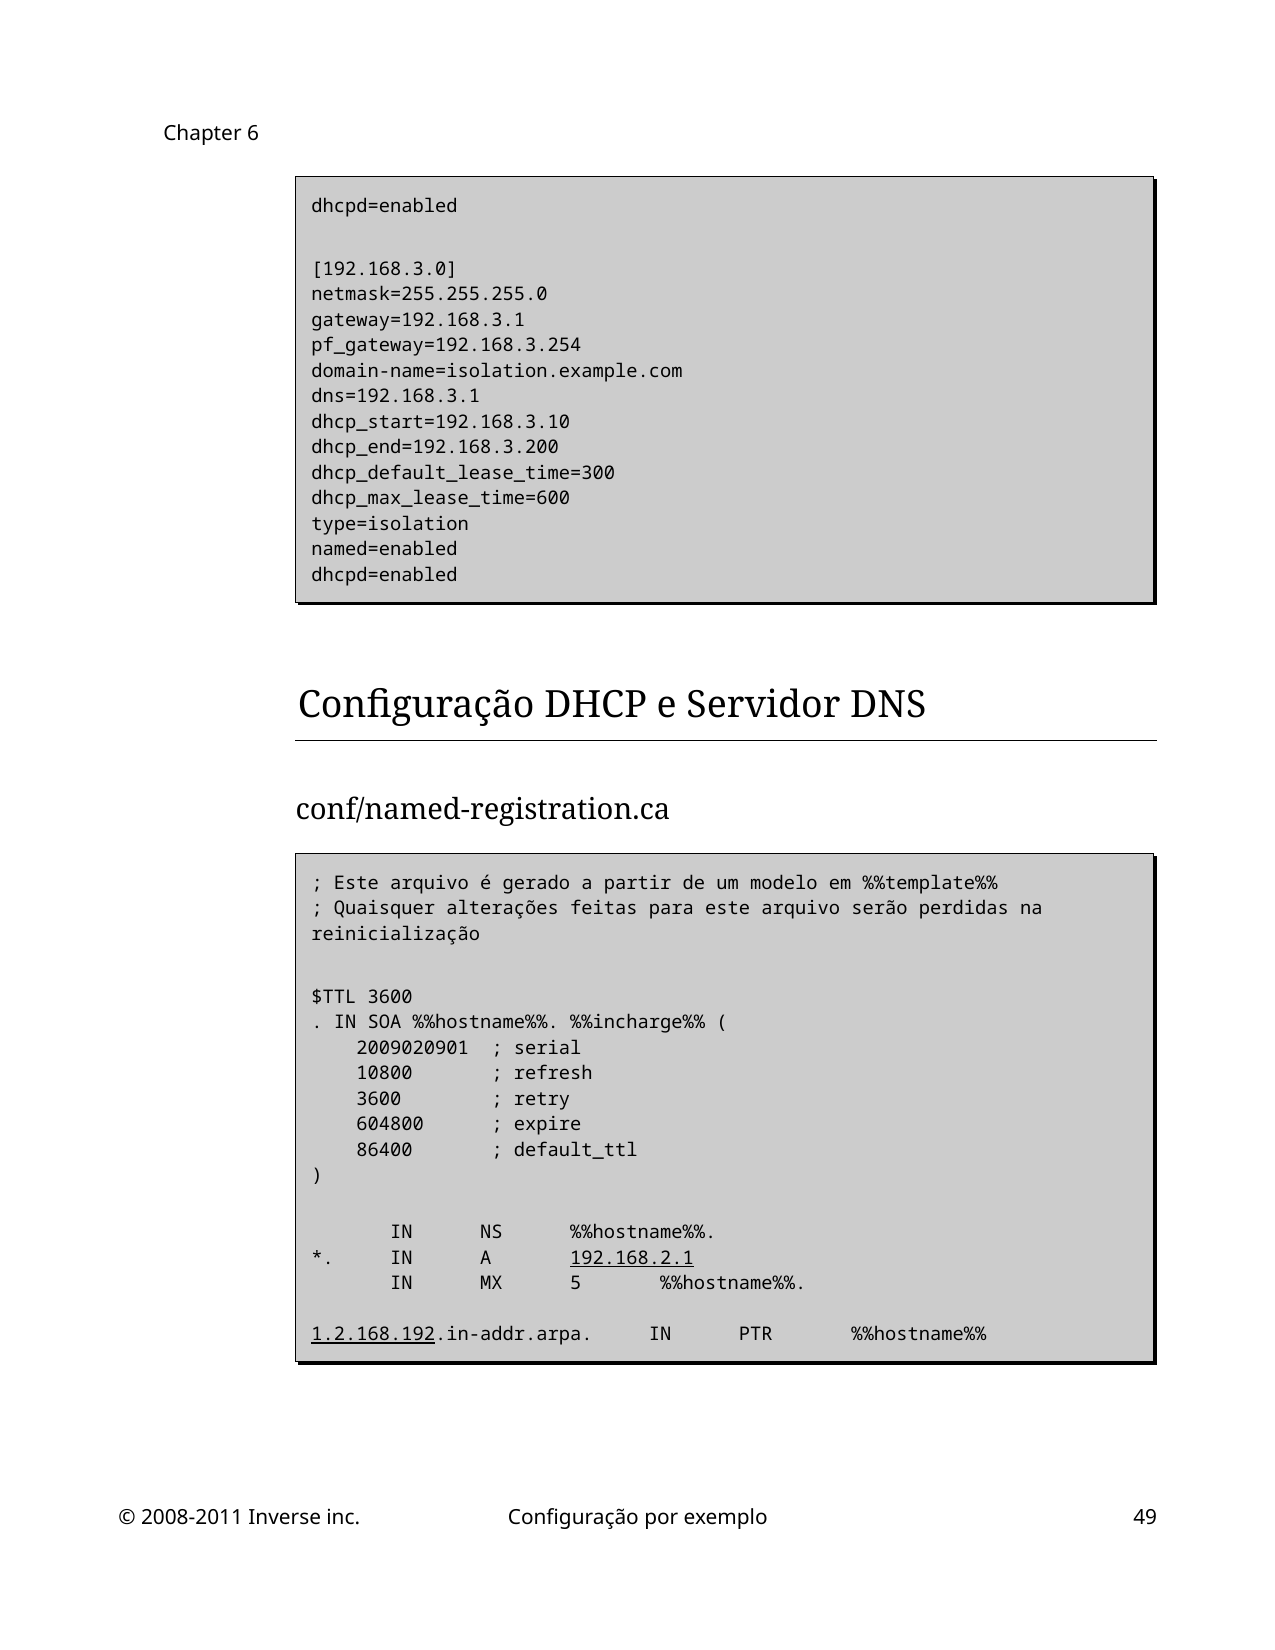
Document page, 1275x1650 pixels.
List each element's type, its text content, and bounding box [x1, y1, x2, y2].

text IN NS %%hostname%%. *. IN A 192.168.2.1 IN MX 5 %%hostname%%. 1.2.168.192.in-addr.arpa. IN PTR %%hostname%% [296, 1177, 1153, 1361]
text dhcpd=enabled [296, 177, 1153, 207]
text ; Este arquivo é gerado a partir de um modelo em %%template%% ; Quaisquer alterações feitas para este arquivo serão perdidas na reinicialização [296, 854, 1153, 936]
text $TTL 3600 . IN SOA %%hostname%%. %%incharge%% ( 2009020901 ; serial 10800 ; refresh 3600 ; retry 604800 ; expire 86400 ; default_ttl ) [296, 967, 1153, 1177]
subtitle Configuração DHCP e Servidor DNS [295, 677, 1157, 740]
subtitle conf/named-registration.ca [295, 789, 1157, 828]
text [192.168.3.0] netmask=255.255.255.0 gateway=192.168.3.1 pf_gateway=192.168.3.254 domain-name=isolation.example.com dns=192.168.3.1 dhcp_start=192.168.3.10 dhcp_end=192.168.3.200 dhcp_default_lease_time=300 dhcp_max_lease_time=600 type=isolation named=enabled dhcpd=enabled [296, 239, 1153, 602]
